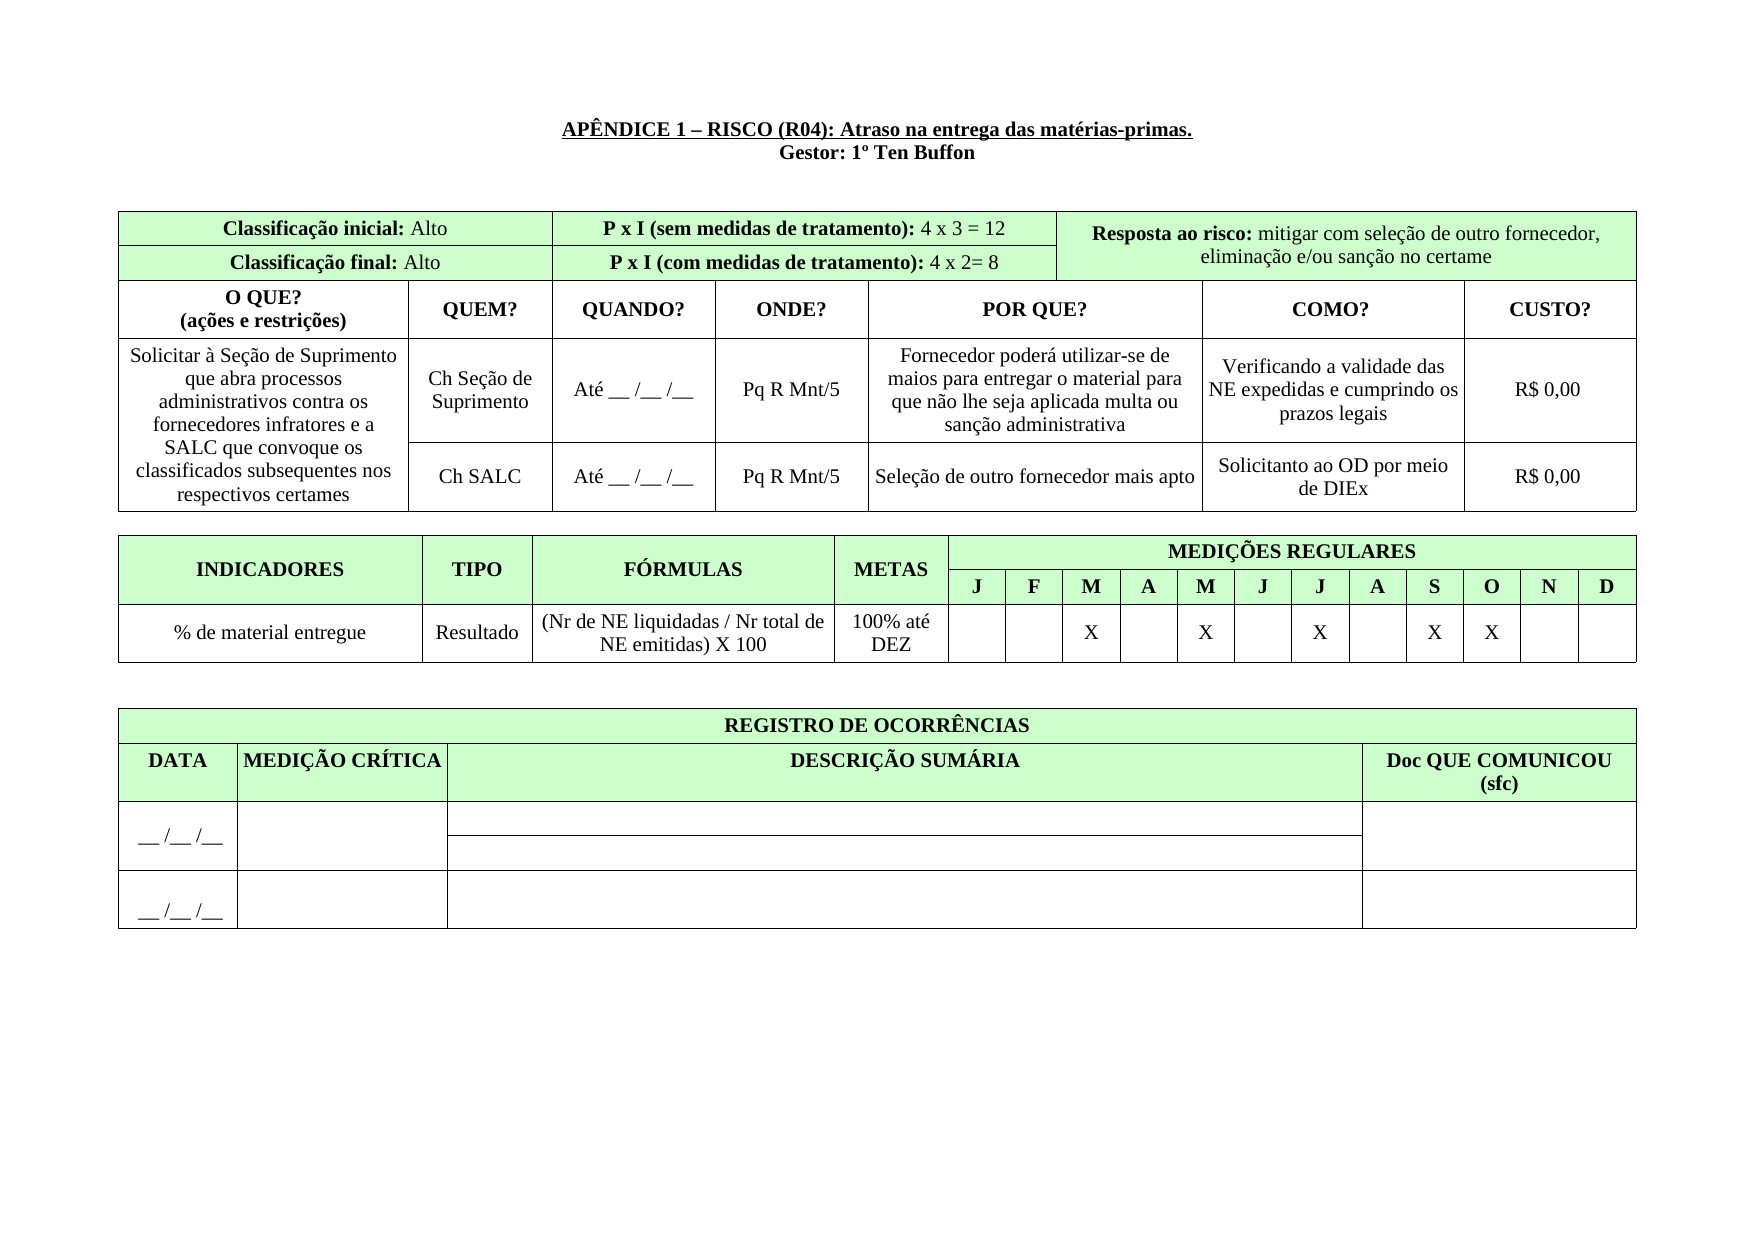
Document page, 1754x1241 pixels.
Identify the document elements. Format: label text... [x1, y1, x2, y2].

table_cell M [1063, 570, 1120, 604]
table_cell [949, 605, 1005, 662]
table_header P x I (sem medidas de tratamento): 4 x 3 = 12 [553, 212, 1056, 245]
table_cell Até __ /__ /__ [553, 339, 715, 442]
table_cell % de material entregue [119, 605, 422, 662]
table_cell Classificação final: Alto [119, 246, 552, 280]
table_cell A [1350, 570, 1406, 604]
table_cell X [1464, 605, 1520, 662]
table_cell [1363, 871, 1636, 928]
table_cell [448, 836, 1362, 870]
table_cell [448, 802, 1362, 835]
table_cell [448, 871, 1362, 928]
table_cell Solicitar à Seção de Suprimento que abra processos administrativos contra os fornecedores infratores e a SALC que convoque os classificados subsequentes nos respectivos certames [119, 339, 408, 511]
table_cell [238, 802, 447, 870]
table_cell Até __ /__ /__ [553, 443, 715, 511]
table_cell R$ 0,00 [1465, 339, 1636, 442]
table_cell DATA [119, 744, 237, 801]
table_cell __ /__ /__ [119, 871, 237, 928]
table_cell Verificando a validade das NE expedidas e cumprindo os prazos legais [1203, 339, 1464, 442]
table_cell M [1178, 570, 1234, 604]
table_cell Fornecedor poderá utilizar-se de maios para entregar o material para que não lhe seja aplicada multa ou sanção administrativa [869, 339, 1202, 442]
table_header INDICADORES [119, 536, 422, 604]
table_header METAS [835, 536, 948, 604]
table_cell J [1235, 570, 1291, 604]
table_cell A [1121, 570, 1177, 604]
table_header TIPO [423, 536, 532, 604]
table_cell (Nr de NE liquidadas / Nr total de NE emitidas) X 100 [533, 605, 834, 662]
table_header Classificação inicial: Alto [119, 212, 552, 245]
table_header FÓRMULAS [533, 536, 834, 604]
table_cell J [949, 570, 1005, 604]
table_cell Pq R Mnt/5 [716, 443, 868, 511]
table_cell D [1579, 570, 1636, 604]
table_cell J [1292, 570, 1349, 604]
table_cell P x I (com medidas de tratamento): 4 x 2= 8 [553, 246, 1056, 280]
table_cell Solicitanto ao OD por meio de DIEx [1203, 443, 1464, 511]
table_cell [1521, 605, 1578, 662]
table_cell Doc QUE COMUNICOU (sfc) [1363, 744, 1636, 801]
table_cell Pq R Mnt/5 [716, 339, 868, 442]
table_cell DESCRIÇÃO SUMÁRIA [448, 744, 1362, 801]
table_cell X [1292, 605, 1349, 662]
table_header MEDIÇÕES REGULARES [949, 536, 1636, 569]
table_cell Resultado [423, 605, 532, 662]
table_cell [1006, 605, 1062, 662]
table_header REGISTRO DE OCORRÊNCIAS [119, 709, 1636, 743]
table_cell __ /__ /__ [119, 802, 237, 870]
table_cell [1363, 802, 1636, 870]
table_cell [238, 871, 447, 928]
table_cell F [1006, 570, 1062, 604]
table_cell COMO? [1203, 281, 1464, 338]
text APÊNDICE 1 – RISCO (R04): Atraso na entrega das matérias-primas. [118, 118, 1636, 141]
table_cell [1579, 605, 1636, 662]
table_cell O [1464, 570, 1520, 604]
table_cell POR QUE? [869, 281, 1202, 338]
table_cell Ch Seção de Suprimento [409, 339, 552, 442]
table_cell ONDE? [716, 281, 868, 338]
table_cell 100% até DEZ [835, 605, 948, 662]
table_cell X [1178, 605, 1234, 662]
table_cell R$ 0,00 [1465, 443, 1636, 511]
text Gestor: 1º Ten Buffon [118, 141, 1636, 164]
table_cell S [1407, 570, 1463, 604]
table_cell QUANDO? [553, 281, 715, 338]
table_cell O QUE? (ações e restrições) [119, 281, 408, 338]
table_cell MEDIÇÃO CRÍTICA [238, 744, 447, 801]
table_cell [1121, 605, 1177, 662]
table_cell QUEM? [409, 281, 552, 338]
table_cell CUSTO? [1465, 281, 1636, 338]
table_cell [1235, 605, 1291, 662]
table_cell Seleção de outro fornecedor mais apto [869, 443, 1202, 511]
table_cell X [1063, 605, 1120, 662]
table_cell [1350, 605, 1406, 662]
table_cell N [1521, 570, 1578, 604]
table_header Resposta ao risco: mitigar com seleção de outro fornecedor, eliminação e/ou sanção no certame [1057, 212, 1636, 280]
table_cell X [1407, 605, 1463, 662]
table_cell Ch SALC [409, 443, 552, 511]
